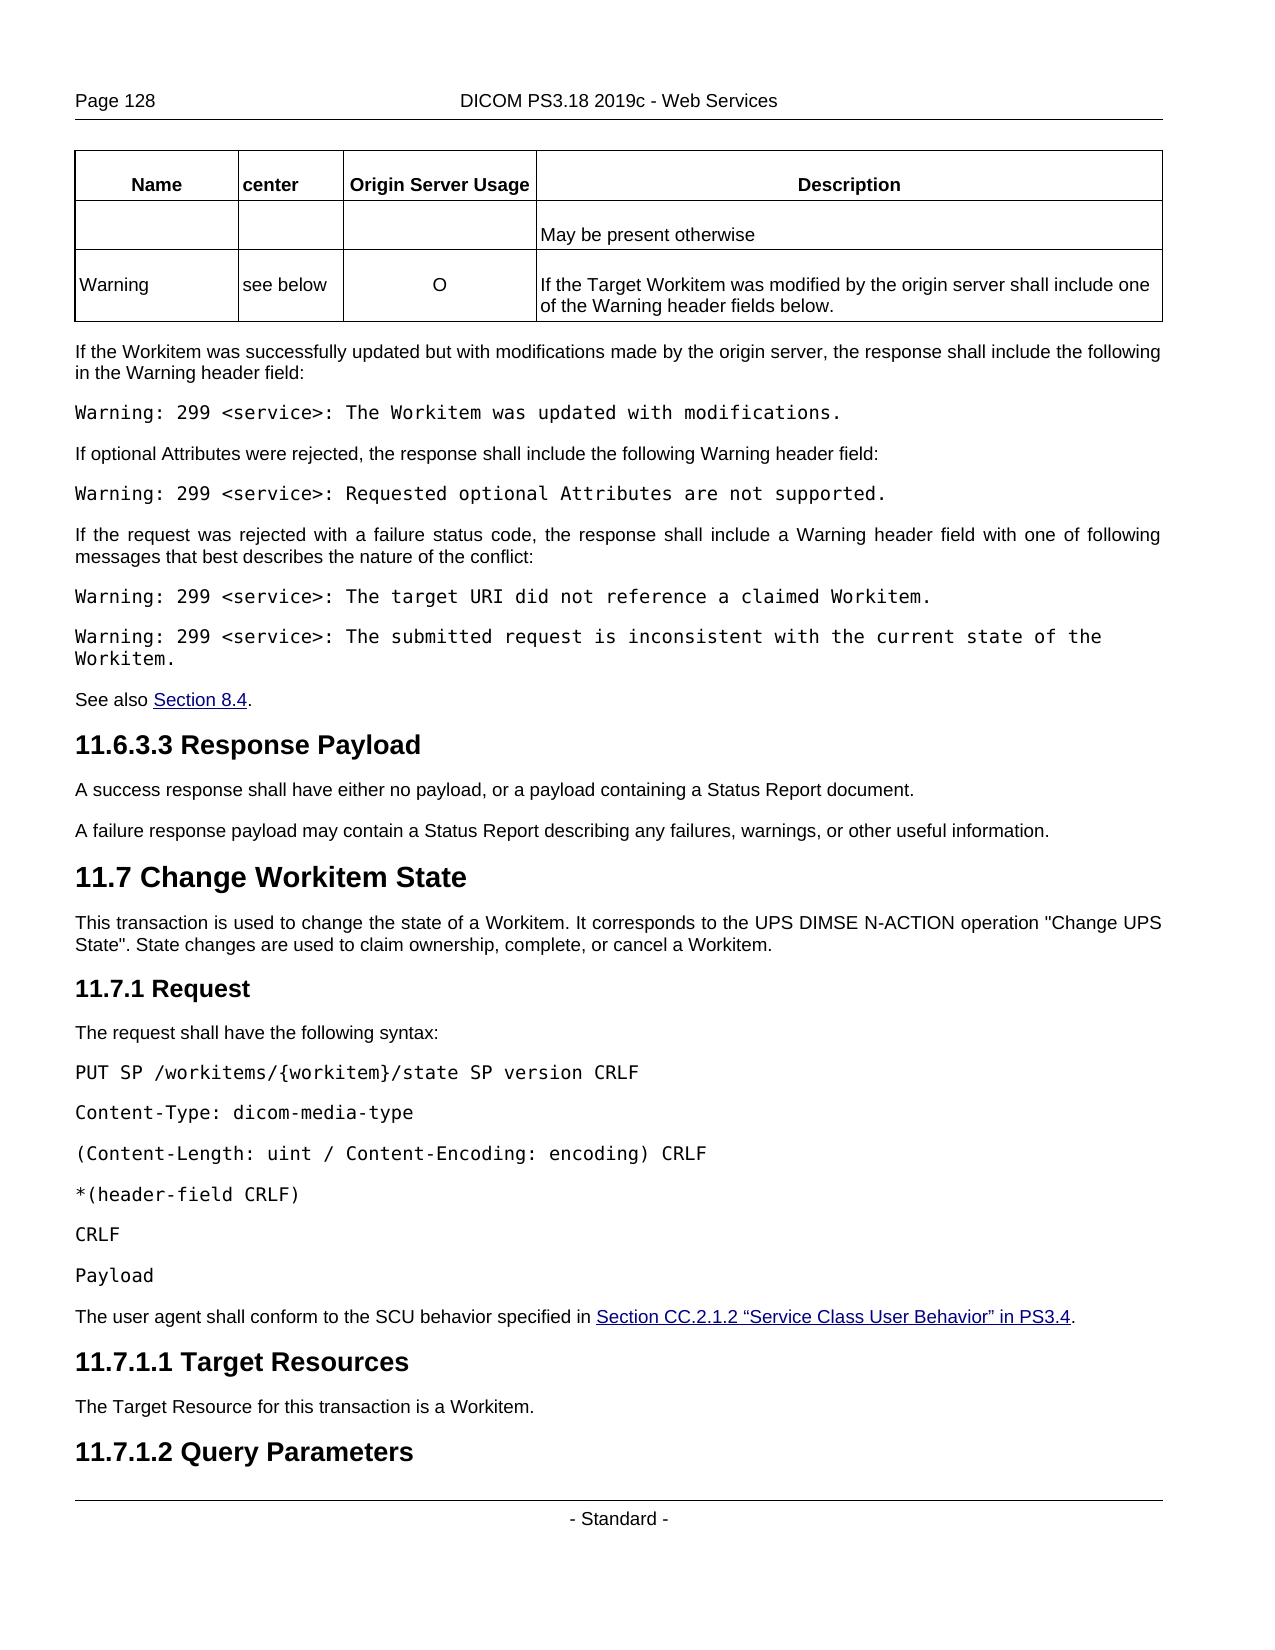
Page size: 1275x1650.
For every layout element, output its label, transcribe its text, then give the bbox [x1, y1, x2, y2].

table_cell If the Target Workitem was modified by the origin server shall include one of the Warning header fields below. [537, 250, 1162, 321]
text 11.6.3.3 Response Payload [75, 729, 1162, 760]
table_header Name [76, 151, 238, 200]
table_header Description [537, 151, 1162, 200]
text A failure response payload may contain a Status Report describing any failures, warnings, or other useful information. [75, 819, 1162, 841]
table_cell [344, 201, 536, 249]
table_header center [239, 151, 343, 200]
text Content-Type: dicom-media-type [75, 1102, 1162, 1124]
text 11.7.1.2 Query Parameters [75, 1436, 1162, 1467]
text The request shall have the following syntax: [75, 1021, 1162, 1043]
table_cell Warning [76, 250, 238, 321]
table_cell O [344, 250, 536, 321]
table_cell see below [239, 250, 343, 321]
text *(header-field CRLF) [75, 1184, 1162, 1206]
text If the request was rejected with a failure status code, the response shall include a Warning header field with one of following messages that best describes the nature of the conflict: [75, 524, 1162, 567]
text (Content-Length: uint / Content-Encoding: encoding) CRLF [75, 1143, 1162, 1165]
table_header Origin Server Usage [344, 151, 536, 200]
text If optional Attributes were rejected, the response shall include the following Warning header field: [75, 443, 1162, 464]
text 11.7 Change Workitem State [75, 860, 1162, 893]
table_cell May be present otherwise [537, 201, 1162, 249]
text Warning: 299 <service>: The target URI did not reference a claimed Workitem. [75, 586, 1162, 608]
text 11.7.1.1 Target Resources [75, 1346, 1162, 1377]
text Warning: 299 <service>: Requested optional Attributes are not supported. [75, 483, 1162, 505]
table_cell [76, 201, 238, 249]
text Warning: 299 <service>: The Workitem was updated with modifications. [75, 402, 1162, 424]
text 11.7.1 Request [75, 974, 1162, 1003]
text Payload [75, 1265, 1162, 1287]
text Warning: 299 <service>: The submitted request is inconsistent with the current state of the Workitem. [75, 626, 1162, 670]
text See also Section 8.4. [75, 689, 1162, 710]
text The user agent shall conform to the SCU behavior specified in Section CC.2.1.2 “Service Class User Behavior” in PS3.4. [75, 1306, 1162, 1327]
text If the Workitem was successfully updated but with modifications made by the origin server, the response shall include the following in the Warning header field: [75, 340, 1162, 383]
text This transaction is used to change the state of a Workitem. It corresponds to the UPS DIMSE N-ACTION operation "Change UPS State". State changes are used to claim ownership, complete, or cancel a Workitem. [75, 912, 1162, 955]
text PUT SP /workitems/{workitem}/state SP version CRLF [75, 1062, 1162, 1084]
table_cell [239, 201, 343, 249]
text CRLF [75, 1224, 1162, 1246]
text The Target Resource for this transaction is a Workitem. [75, 1396, 1162, 1417]
text A success response shall have either no payload, or a payload containing a Status Report document. [75, 779, 1162, 801]
